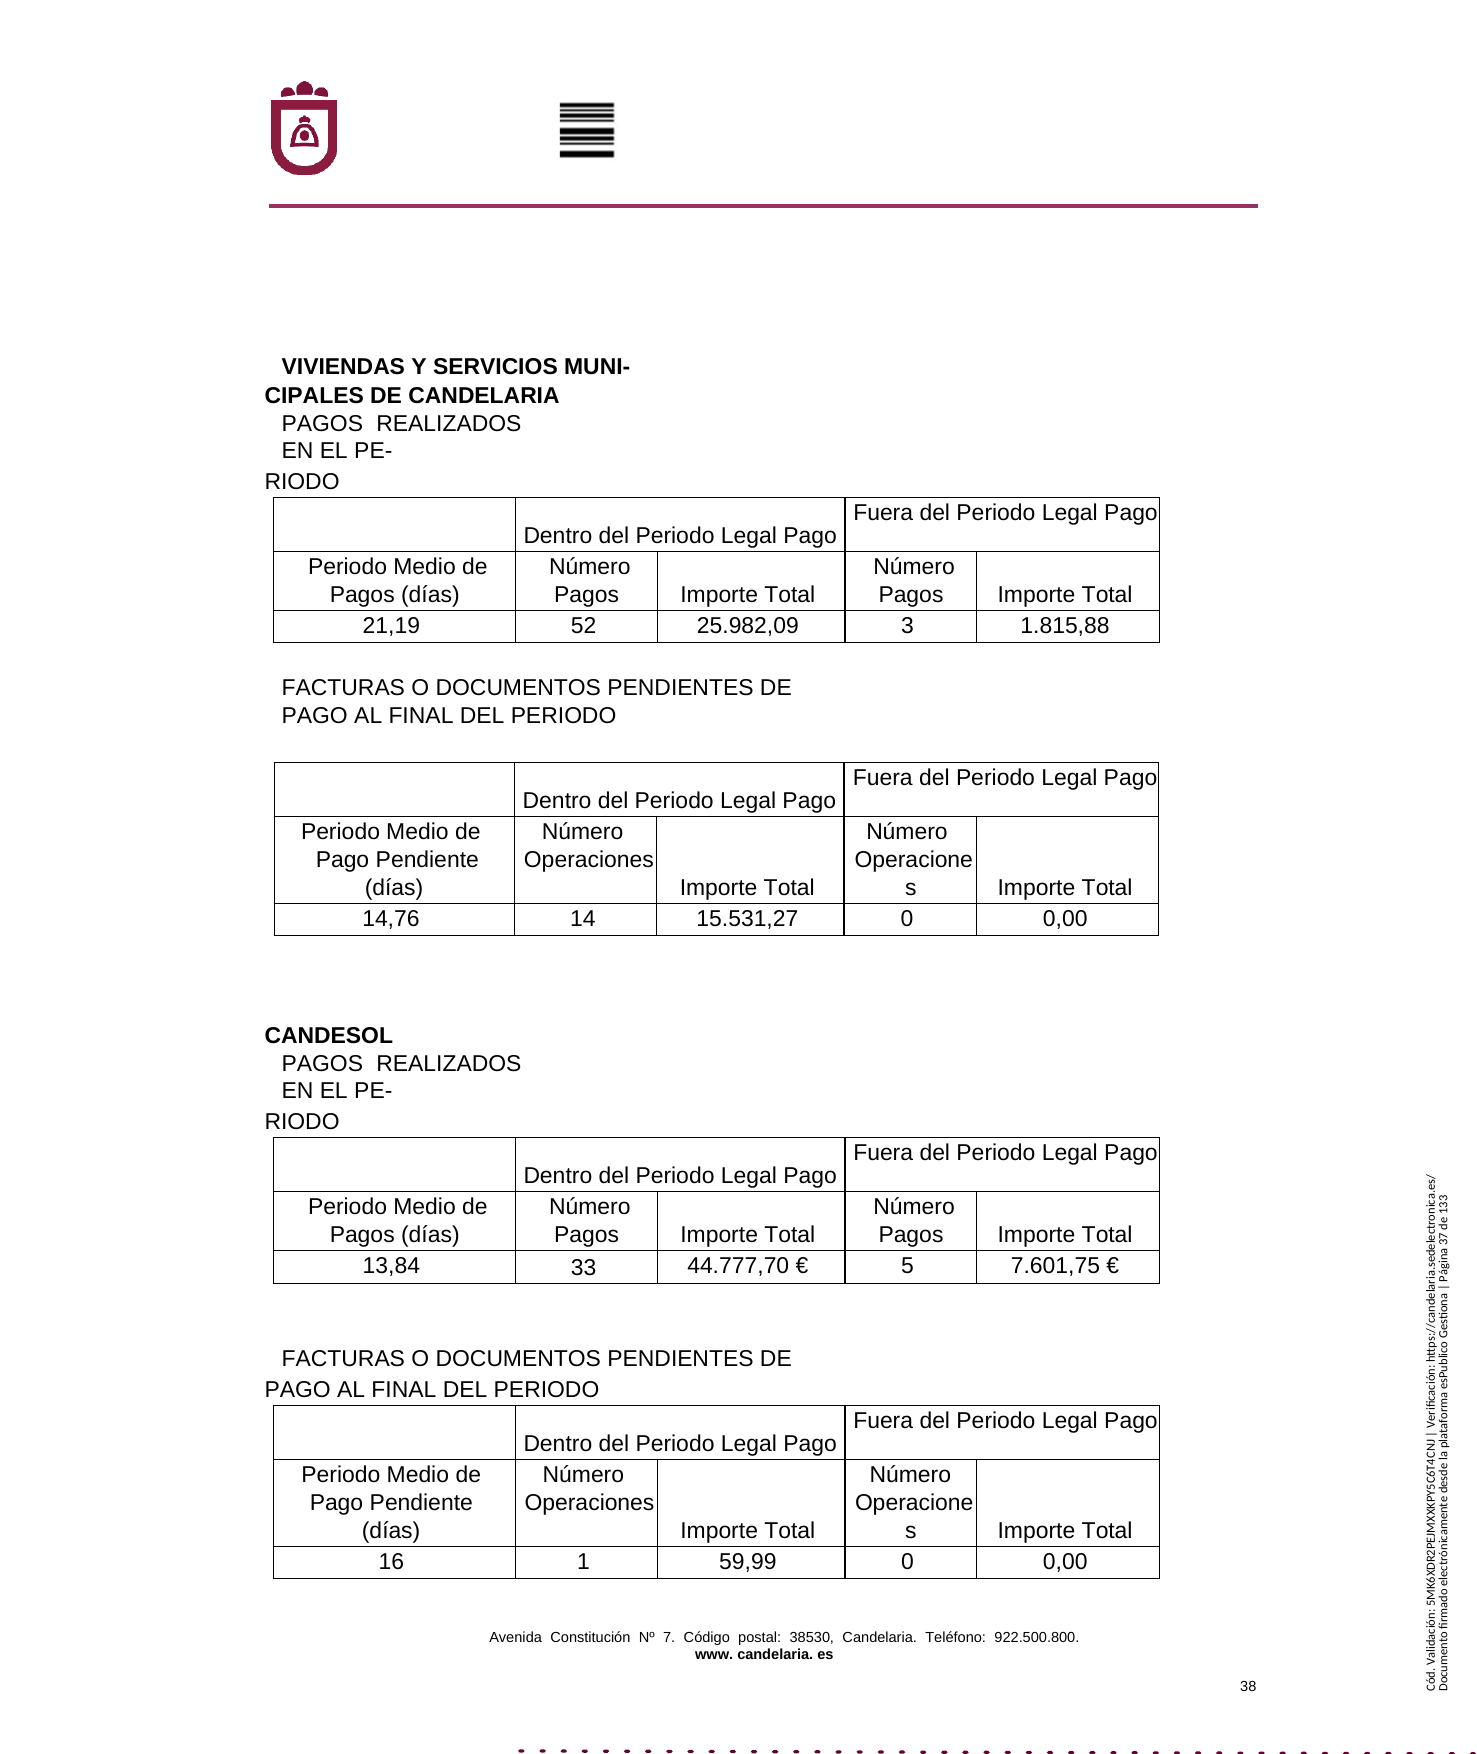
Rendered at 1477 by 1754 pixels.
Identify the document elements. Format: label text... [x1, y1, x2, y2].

text CIPALES DE CANDELARIA [264, 380, 1269, 409]
table_cell 52 [516, 611, 657, 642]
table_cell 14 [515, 904, 656, 934]
table_cell 1 [516, 1547, 657, 1578]
table_cell 5 [846, 1251, 976, 1283]
table_cell Número Operaciones [516, 1460, 657, 1546]
table_cell 1.815,88 [977, 611, 1159, 642]
table_cell Periodo Medio de Pagos (días) [274, 1192, 515, 1249]
text FACTURAS O DOCUMENTOS PENDIENTES DE [281, 1345, 1263, 1372]
table_header Fuera del Periodo Legal Pago [846, 498, 1159, 551]
table_header [274, 498, 515, 551]
table_header Dentro del Periodo Legal Pago [516, 498, 844, 551]
table_cell 0,00 [977, 904, 1158, 934]
table_cell 7.601,75 € [977, 1251, 1159, 1283]
text PAGOS REALIZADOS EN EL PE- [281, 410, 521, 464]
text RIODO [264, 466, 1269, 495]
table_cell 59,99 [658, 1547, 844, 1578]
table_cell Número Operaciones [845, 817, 976, 903]
table_header Dentro del Periodo Legal Pago [515, 763, 843, 816]
table_cell 15.531,27 [657, 904, 843, 934]
table_cell 0 [846, 1547, 976, 1578]
table_cell Número Pagos [846, 1192, 976, 1249]
table_cell 16 [274, 1547, 515, 1578]
table_header Dentro del Periodo Legal Pago [516, 1138, 844, 1191]
table_header [275, 763, 514, 816]
table_cell 25.982,09 [658, 611, 844, 642]
table_cell Importe Total [977, 1192, 1159, 1249]
text CANDESOL [264, 1020, 1269, 1049]
table_cell Número Pagos [516, 552, 657, 610]
text PAGO AL FINAL DEL PERIODO [264, 1374, 1269, 1403]
table_cell Importe Total [977, 1460, 1159, 1546]
table_header Fuera del Periodo Legal Pago [846, 1406, 1159, 1459]
table_header [274, 1138, 515, 1191]
table_cell 0 [845, 904, 976, 934]
table_cell Periodo Medio de Pago Pendiente (días) [275, 817, 514, 903]
table_cell 33 [516, 1251, 657, 1283]
table_cell Importe Total [658, 1192, 844, 1249]
text FACTURAS O DOCUMENTOS PENDIENTES DE [281, 674, 1263, 700]
table_cell Periodo Medio de Pago Pendiente (días) [274, 1460, 515, 1546]
table_cell 14,76 [275, 904, 514, 934]
table_header Fuera del Periodo Legal Pago [846, 1138, 1159, 1191]
table_header Dentro del Periodo Legal Pago [516, 1406, 844, 1459]
table_cell 3 [846, 611, 976, 642]
table_cell Importe Total [658, 1460, 844, 1546]
table_header Fuera del Periodo Legal Pago [845, 763, 1158, 816]
table_header [274, 1406, 515, 1459]
table_cell 44.777,70 € [658, 1251, 844, 1283]
table_cell Número Operaciones [846, 1460, 976, 1546]
table_cell 21,19 [274, 611, 515, 642]
text PAGO AL FINAL DEL PERIODO [281, 702, 1263, 729]
table_cell Número Operaciones [515, 817, 656, 903]
table_cell 0,00 [977, 1547, 1159, 1578]
table_cell Importe Total [658, 552, 844, 610]
table_cell Importe Total [977, 817, 1158, 903]
table_cell 13,84 [274, 1251, 515, 1283]
text RIODO [264, 1106, 1269, 1134]
text VIVIENDAS Y SERVICIOS MUNI- [281, 353, 1263, 379]
table_cell Importe Total [977, 552, 1159, 610]
text PAGOS REALIZADOS EN EL PE- [281, 1050, 521, 1103]
table_cell Importe Total [657, 817, 843, 903]
table_cell Número Pagos [516, 1192, 657, 1249]
table_cell Periodo Medio de Pagos (días) [274, 552, 515, 610]
table_cell Número Pagos [846, 552, 976, 610]
